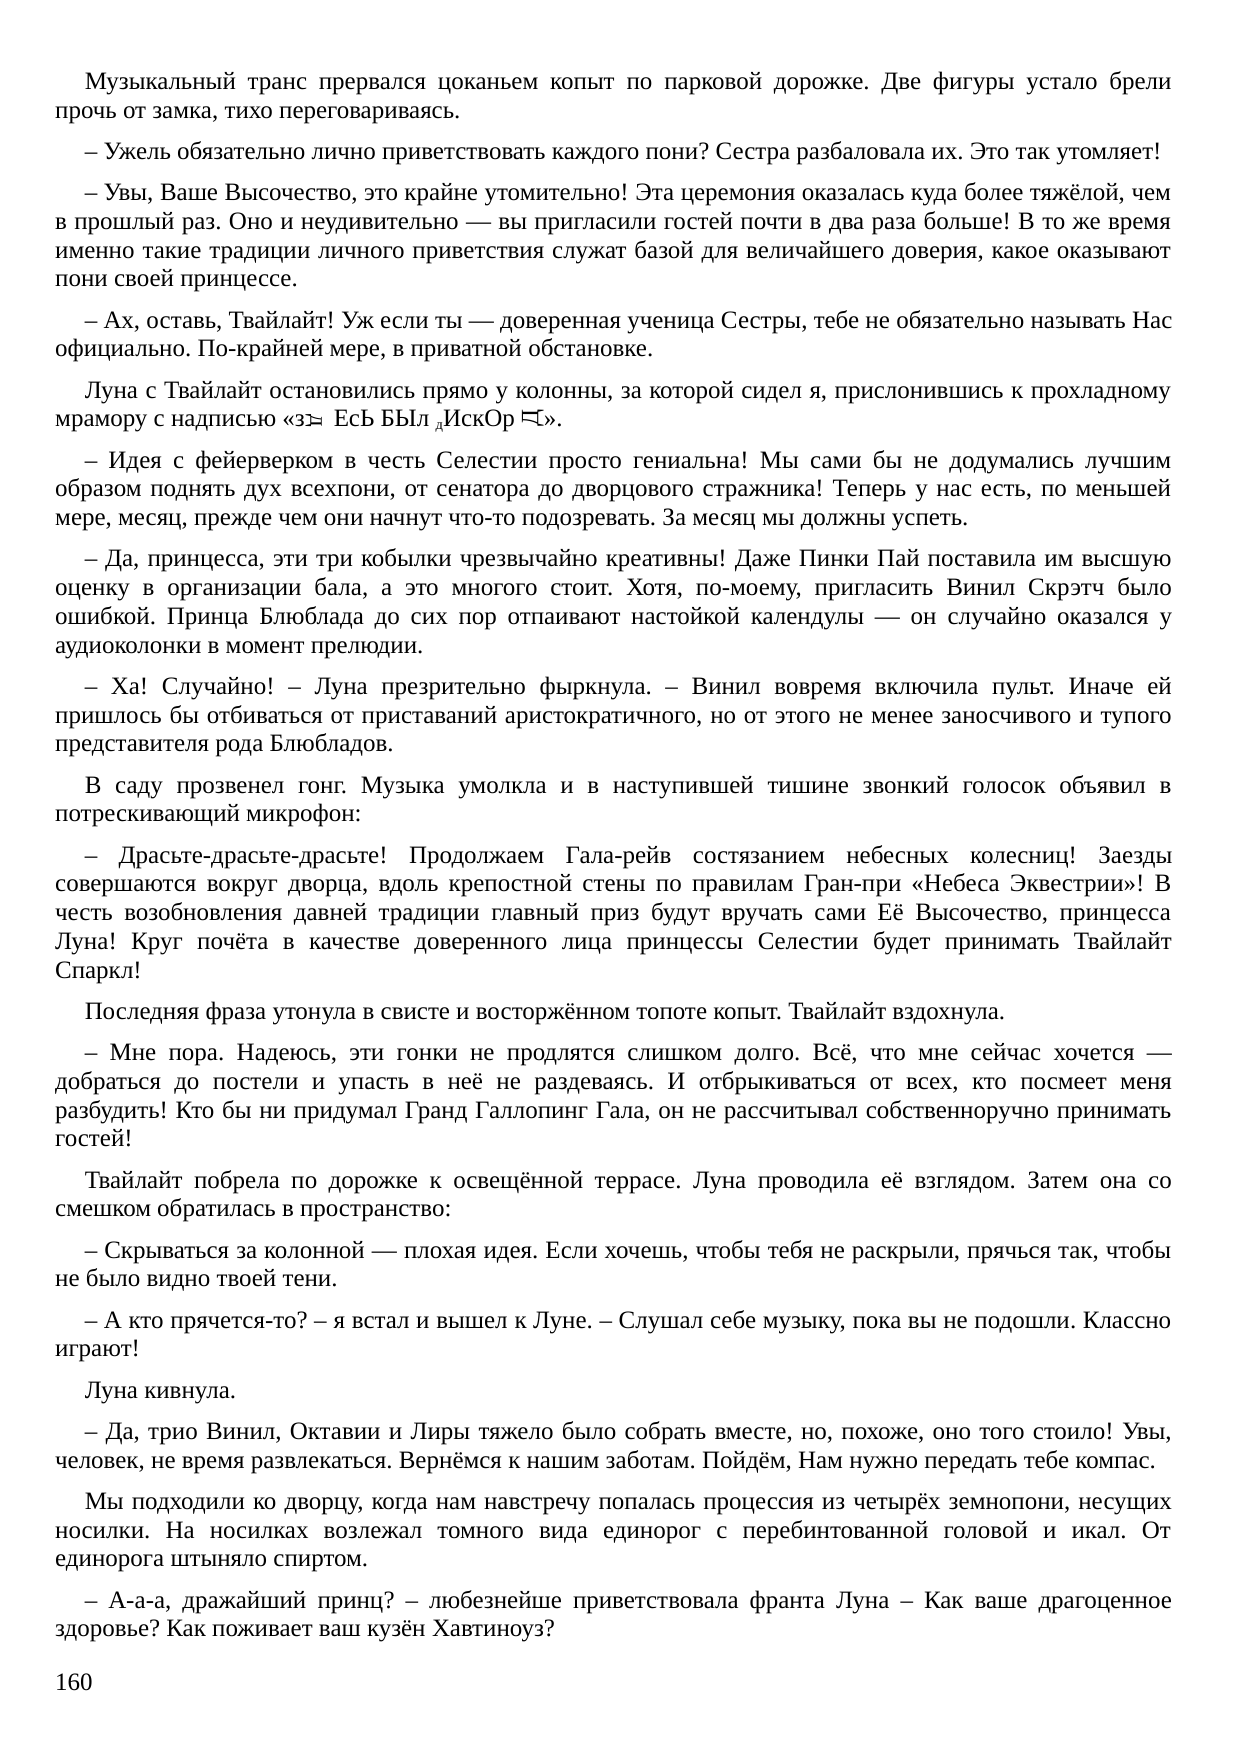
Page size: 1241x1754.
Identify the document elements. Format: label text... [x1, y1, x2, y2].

text – Ужель обязательно лично приветствовать каждого пони? Сестра разбаловала их. Это так утомляет! [55, 136, 1173, 165]
text – Идея с фейерверком в честь Селестии просто гениальна! Мы сами бы не додумались лучшим образом поднять дух всехпони, от сенатора до дворцового стражника! Теперь у нас есть, по меньшей мере, месяц, прежде чем они начнут что-то подозревать. За месяц мы должны успеть. [55, 445, 1173, 531]
text – Да, трио Винил, Октавии и Лиры тяжело было собрать вместе, но, похоже, оно того стоило! Увы, человек, не время развлекаться. Вернёмся к нашим заботам. Пойдём, Нам нужно передать тебе компас. [55, 1416, 1173, 1473]
text Луна кивнула. [55, 1375, 1173, 1403]
text – Увы, Ваше Высочество, это крайне утомительно! Эта церемония оказалась куда более тяжёлой, чем в прошлый раз. Оно и неудивительно — вы пригласили гостей почти в два раза больше! В то же время именно такие традиции личного приветствия служат базой для величайшего доверия, какое оказывают пони своей принцессе. [55, 177, 1173, 292]
text Твайлайт побрела по дорожке к освещённой террасе. Луна проводила её взглядом. Затем она со смешком обратилась в пространство: [55, 1165, 1173, 1222]
text Музыкальный транс прервался цоканьем копыт по парковой дорожке. Две фигуры устало брели прочь от замка, тихо переговариваясь. [55, 66, 1173, 123]
text – Ах, оставь, Твайлайт! Уж если ты — доверенная ученица Сестры, тебе не обязательно называть Нас официально. По-крайней мере, в приватной обстановке. [55, 305, 1173, 362]
text – Мне пора. Надеюсь, эти гонки не продлятся слишком долго. Всё, что мне сейчас хочется — добраться до постели и упасть в неё не раздеваясь. И отбрыкиваться от всех, кто посмеет меня разбудить! Кто бы ни придумал Гранд Галлопинг Гала, он не рассчитывал собственноручно принимать гостей! [55, 1037, 1173, 1152]
text – Скрываться за колонной — плохая идея. Если хочешь, чтобы тебя не раскрыли, прячься так, чтобы не было видно твоей тени. [55, 1235, 1173, 1292]
text – Драсьте-драсьте-драсьте! Продолжаем Гала-рейв состязанием небесных колесниц! Заезды совершаются вокруг дворца, вдоль крепостной стены по правилам Гран-при «Небеса Эквестрии»! В честь возобновления давней традиции главный приз будут вручать сами Её Высочество, принцесса Луна! Круг почёта в качестве доверенного лица принцессы Селестии будет принимать Твайлайт Спаркл! [55, 840, 1173, 983]
text Последняя фраза утонула в свисте и восторжённом топоте копыт. Твайлайт вздохнула. [55, 996, 1173, 1025]
text – Да, принцесса, эти три кобылки чрезвычайно креативны! Даже Пинки Пай поставила им высшую оценку в организации бала, а это многого стоит. Хотя, по-моему, пригласить Винил Скрэтч было ошибкой. Принца Блюблада до сих пор отпаивают настойкой календулы — он случайно оказался у аудиоколонки в момент прелюдии. [55, 543, 1173, 658]
text В саду прозвенел гонг. Музыка умолкла и в наступившей тишине звонкий голосок объявил в потрескивающий микрофон: [55, 770, 1173, 827]
text Луна с Твайлайт остановились прямо у колонны, за которой сидел я, прислонившись к прохладному мрамору с надписью «здЕсЬ БЫл дИскОрД». [55, 375, 1173, 432]
text – Ха! Случайно! – Луна презрительно фыркнула. – Винил вовремя включила пульт. Иначе ей пришлось бы отбиваться от приставаний аристократичного, но от этого не менее заносчивого и тупого представителя рода Блюбладов. [55, 671, 1173, 757]
text Мы подходили ко дворцу, когда нам навстречу попалась процессия из четырёх земнопони, несущих носилки. На носилках возлежал томного вида единорог с перебинтованной головой и икал. От единорога штыняло спиртом. [55, 1486, 1173, 1572]
text – А кто прячется-то? – я встал и вышел к Луне. – Слушал себе музыку, пока вы не подошли. Классно играют! [55, 1305, 1173, 1362]
text – А-а-а, дражайший принц? – любезнейше приветствовала франта Луна – Как ваше драгоценное здоровье? Как поживает ваш кузён Хавтиноуз? [55, 1585, 1173, 1642]
